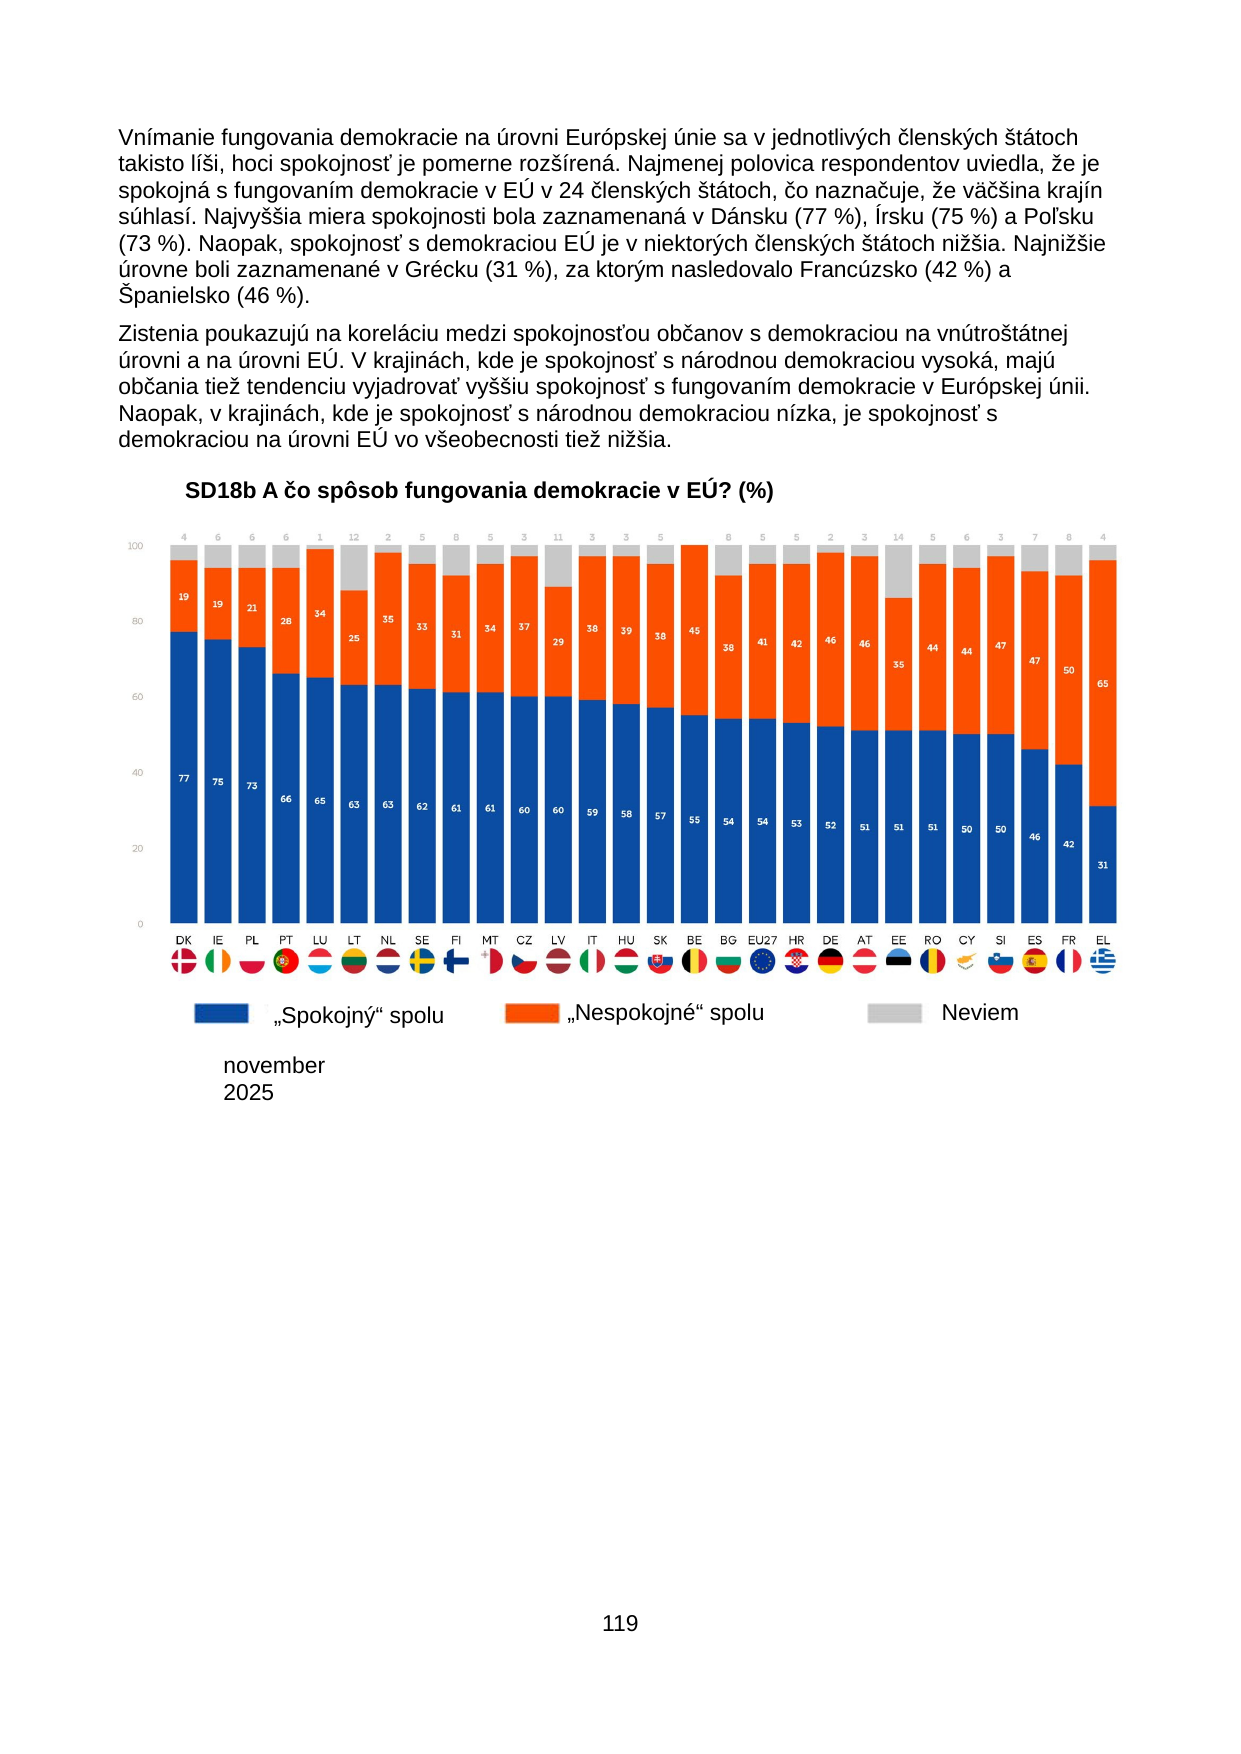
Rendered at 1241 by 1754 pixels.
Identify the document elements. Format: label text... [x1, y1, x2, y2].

text Vnímanie fungovania demokracie na úrovni Európskej únie sa v jednotlivých členských štátoch takisto líši, hoci spokojnosť je pomerne rozšírená. Najmenej polovica respondentov uviedla, že je spokojná s fungovaním demokracie v EÚ v 24 členských štátoch, čo naznačuje, že väčšina krajín súhlasí. Najvyššia miera spokojnosti bola zaznamenaná v Dánsku (77 %), Írsku (75 %) a Poľsku (73 %). Naopak, spokojnosť s demokraciou EÚ je v niektorých členských štátoch nižšia. Najnižšie úrovne boli zaznamenané v Grécku (31 %), za ktorým nasledovalo Francúzsko (42 %) a Španielsko (46 %). [118, 124, 1122, 308]
picture [184, 989, 929, 1028]
picture [118, 522, 1126, 986]
text Zistenia poukazujú na koreláciu medzi spokojnosťou občanov s demokraciou na vnútroštátnej úrovni a na úrovni EÚ. V krajinách, kde je spokojnosť s národnou demokraciou vysoká, majú občania tiež tendenciu vyjadrovať vyššiu spokojnosť s fungovaním demokracie v Európskej únii. Naopak, v krajinách, kde je spokojnosť s národnou demokraciou nízka, je spokojnosť s demokraciou na úrovni EÚ vo všeobecnosti tiež nižšia. [118, 320, 1122, 452]
